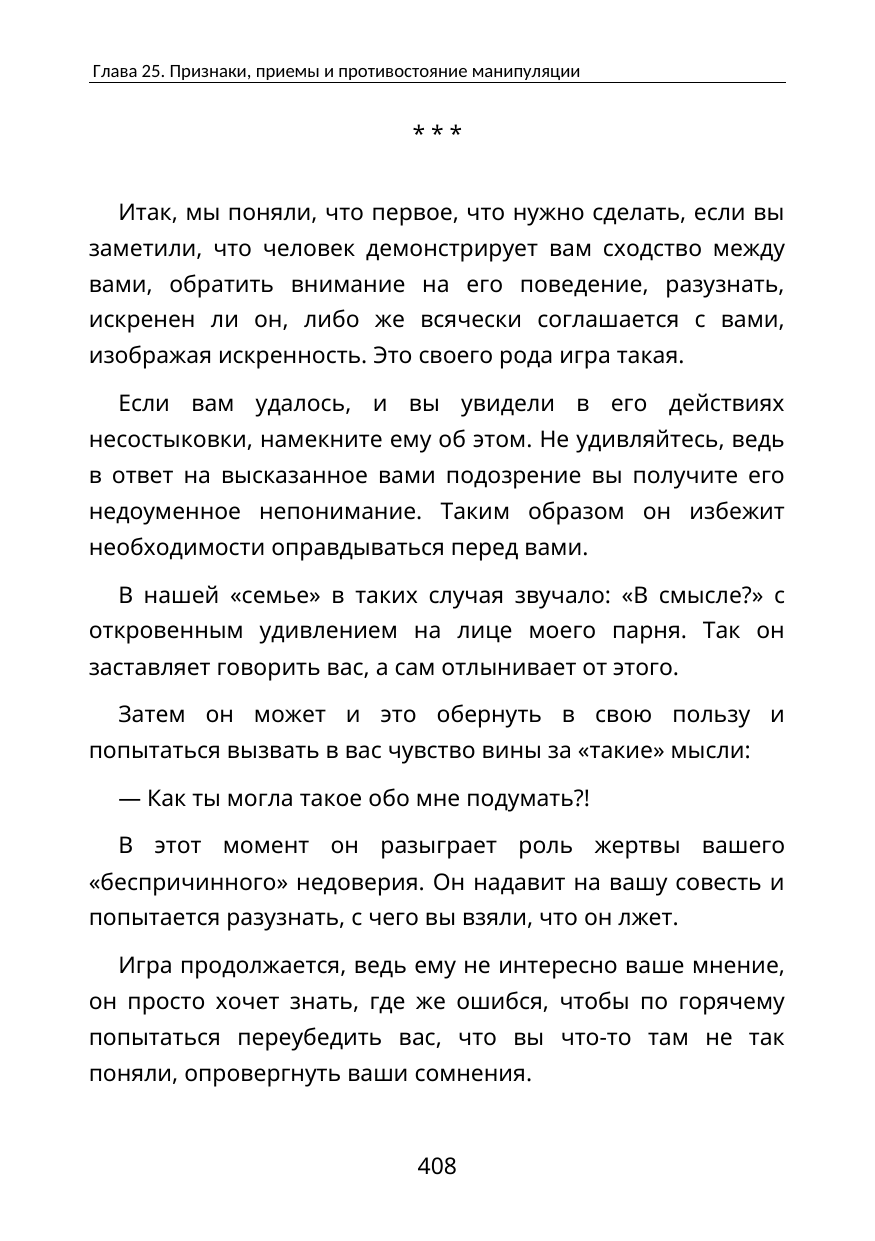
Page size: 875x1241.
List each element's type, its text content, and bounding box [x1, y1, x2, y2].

text Итак, мы поняли, что первое, что нужно сделать, если вы заметили, что человек демонстрирует вам сходство между вами, обратить внимание на его поведение, разузнать, искренен ли он, либо же всячески соглашается с вами, изображая искренность. Это своего рода игра такая. [88, 196, 786, 371]
text Затем он может и это обернуть в свою пользу и попытаться вызвать в вас чувство вины за «такие» мысли: [88, 698, 786, 765]
text В этот момент он разыграет роль жертвы вашего «беспричинного» недоверия. Он надавит на вашу совесть и попытается разузнать, с чего вы взяли, что он лжет. [88, 829, 786, 933]
subtitle * * * [88, 118, 786, 149]
text Игра продолжается, ведь ему не интересно ваше мнение, он просто хочет знать, где же ошибся, чтобы по горячему попытаться переубедить вас, что вы что-то там не так поняли, опровергнуть ваши сомнения. [88, 949, 786, 1088]
text В нашей «семье» в таких случая звучало: «В смысле?» с откровенным удивлением на лице моего парня. Так он заставляет говорить вас, а сам отлынивает от этого. [88, 578, 786, 682]
text Если вам удалось, и вы увидели в его действиях несостыковки, намекните ему об этом. Не удивляйтесь, ведь в ответ на высказанное вами подозрение вы получите его недоуменное непонимание. Таким образом он избежит необходимости оправдываться перед вами. [88, 387, 786, 562]
text — Как ты могла такое обо мне подумать?! [88, 782, 786, 813]
